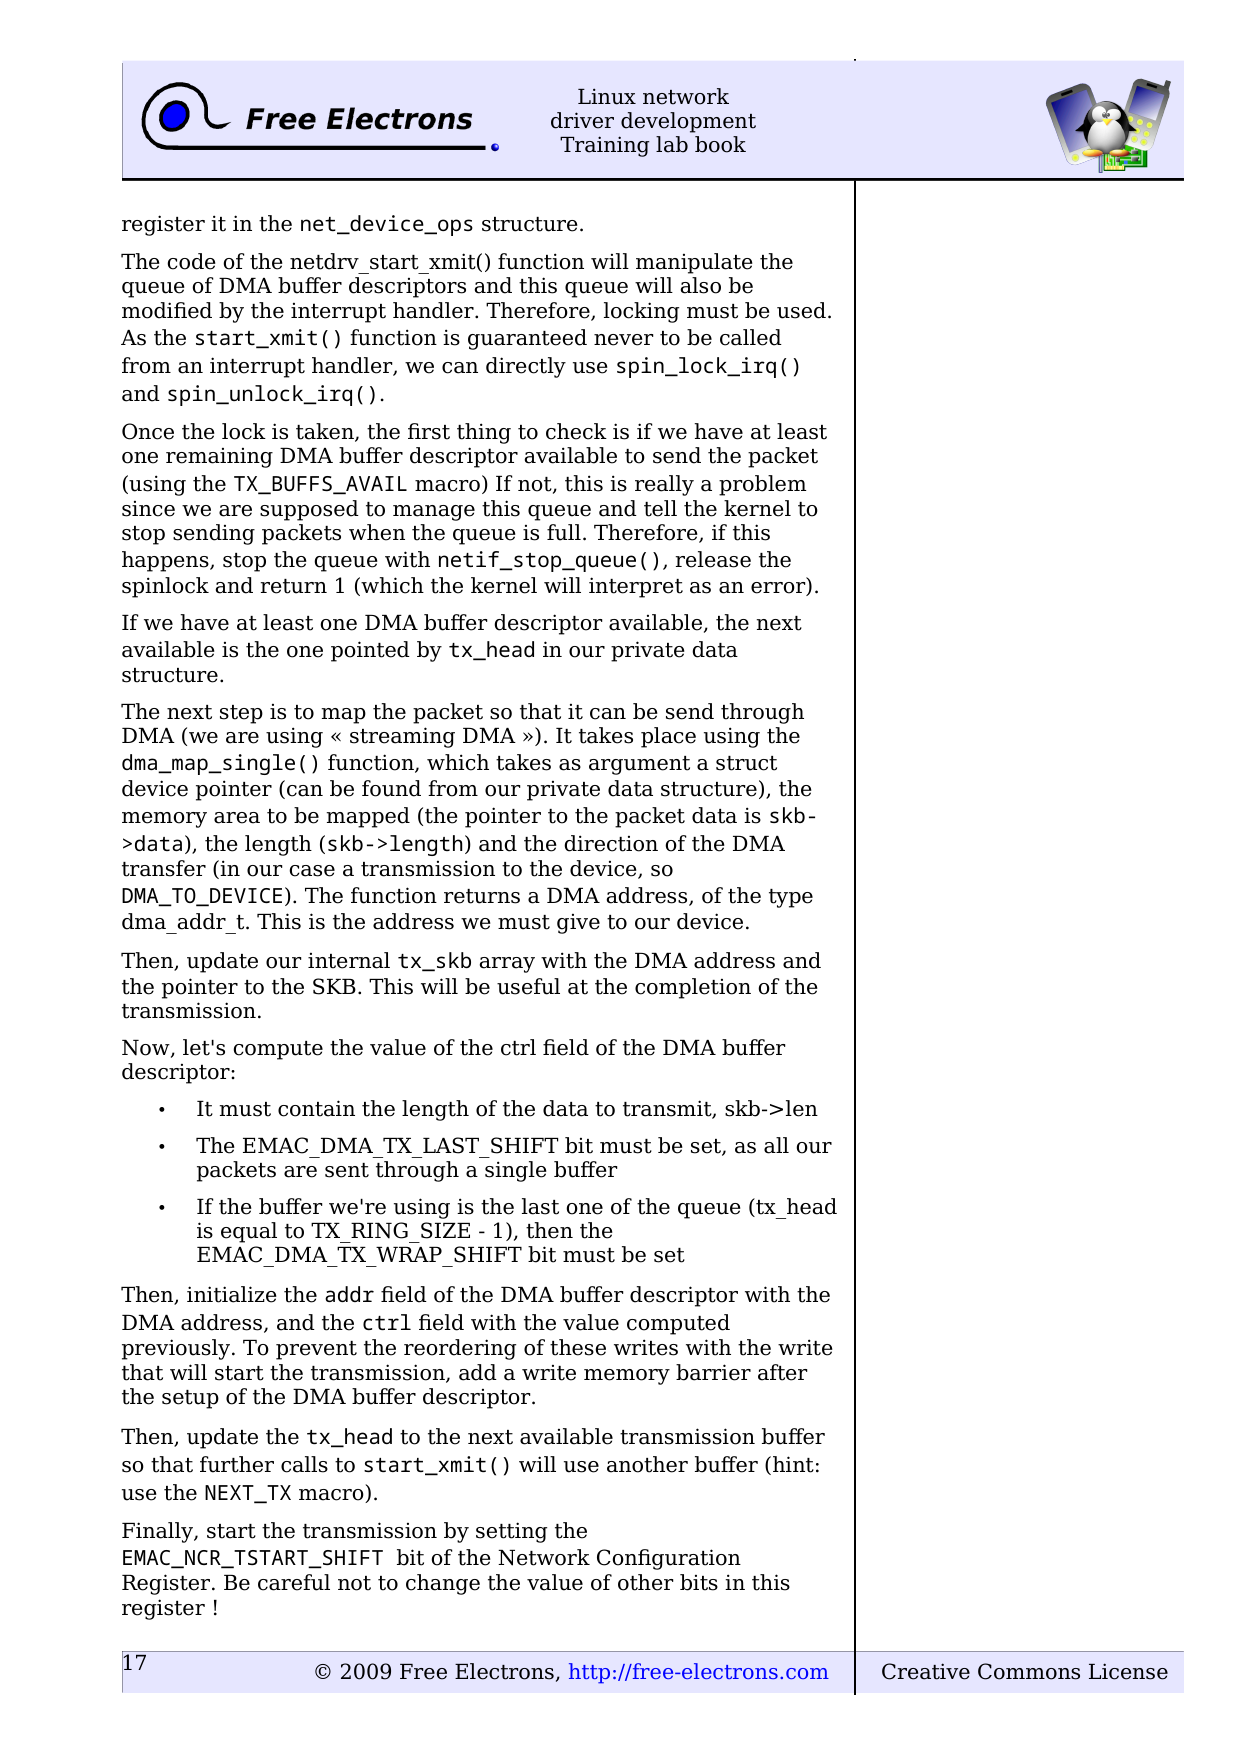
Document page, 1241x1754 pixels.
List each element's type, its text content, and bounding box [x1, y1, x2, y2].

list If the buffer we're using is the last one of the queue (tx_head is equal to TX_RING_SIZE - 1), then the EMAC_DMA_TX_WRAP_SHIFT bit must be set [158, 1195, 851, 1268]
text Then, initialize the addr field of the DMA buffer descriptor with the DMA address, and the ctrl field with the value computed previously. To prevent the reordering of these writes with the write that will start the transmission, add a write memory barrier after the setup of the DMA buffer descriptor. [121, 1280, 836, 1409]
list It must contain the length of the data to transmit, skb->len [158, 1097, 851, 1121]
text register it in the net_device_ops structure. [121, 209, 836, 238]
text Once the lock is taken, the first thing to check is if we have at least one remaining DMA buffer descriptor available to send the packet (using the TX_BUFFS_AVAIL macro) If not, this is really a problem since we are supposed to manage this queue and tell the kernel to stop sending packets when the queue is full. Therefore, if this happens, stop the queue with netif_stop_queue(), release the spinlock and return 1 (which the kernel will interpret as an error). [121, 420, 836, 598]
text If we have at least one DMA buffer descriptor available, the next available is the one pointed by tx_head in our private data structure. [121, 611, 836, 687]
list The EMAC_DMA_TX_LAST_SHIFT bit must be set, as all our packets are sent through a single buffer [158, 1134, 851, 1182]
text Then, update our internal tx_skb array with the DMA address and the pointer to the SKB. This will be useful at the completion of the transmission. [121, 947, 836, 1023]
text Now, let's compute the value of the ctrl field of the DMA buffer descriptor: [121, 1036, 836, 1084]
picture [1039, 67, 1177, 181]
text Then, update the tx_head to the next available transmission buffer so that further calls to start_xmit() will use another buffer (hint: use the NEXT_TX macro). [121, 1422, 836, 1507]
text The code of the netdrv_start_xmit() function will manipulate the queue of DMA buffer descriptors and this queue will also be modified by the interrupt handler. Therefore, locking must be used. As the start_xmit() function is guaranteed never to be called from an interrupt handler, we can directly use spin_lock_irq() and spin_unlock_irq(). [121, 250, 836, 408]
text The next step is to map the packet so that it can be send through DMA (we are using « streaming DMA »). It takes place using the dma_map_single() function, which takes as argument a struct device pointer (can be found from our private data structure), the memory area to be mapped (the pointer to the packet data is skb->data), the length (skb->length) and the direction of the DMA transfer (in our case a transmission to the device, so DMA_TO_DEVICE). The function returns a DMA address, of the type dma_addr_t. This is the address we must give to our device. [121, 700, 836, 934]
text Finally, start the transmission by setting the EMAC_NCR_TSTART_SHIFT bit of the Network Configuration Register. Be careful not to change the value of other bits in this register ! [121, 1519, 836, 1620]
picture [136, 74, 502, 157]
